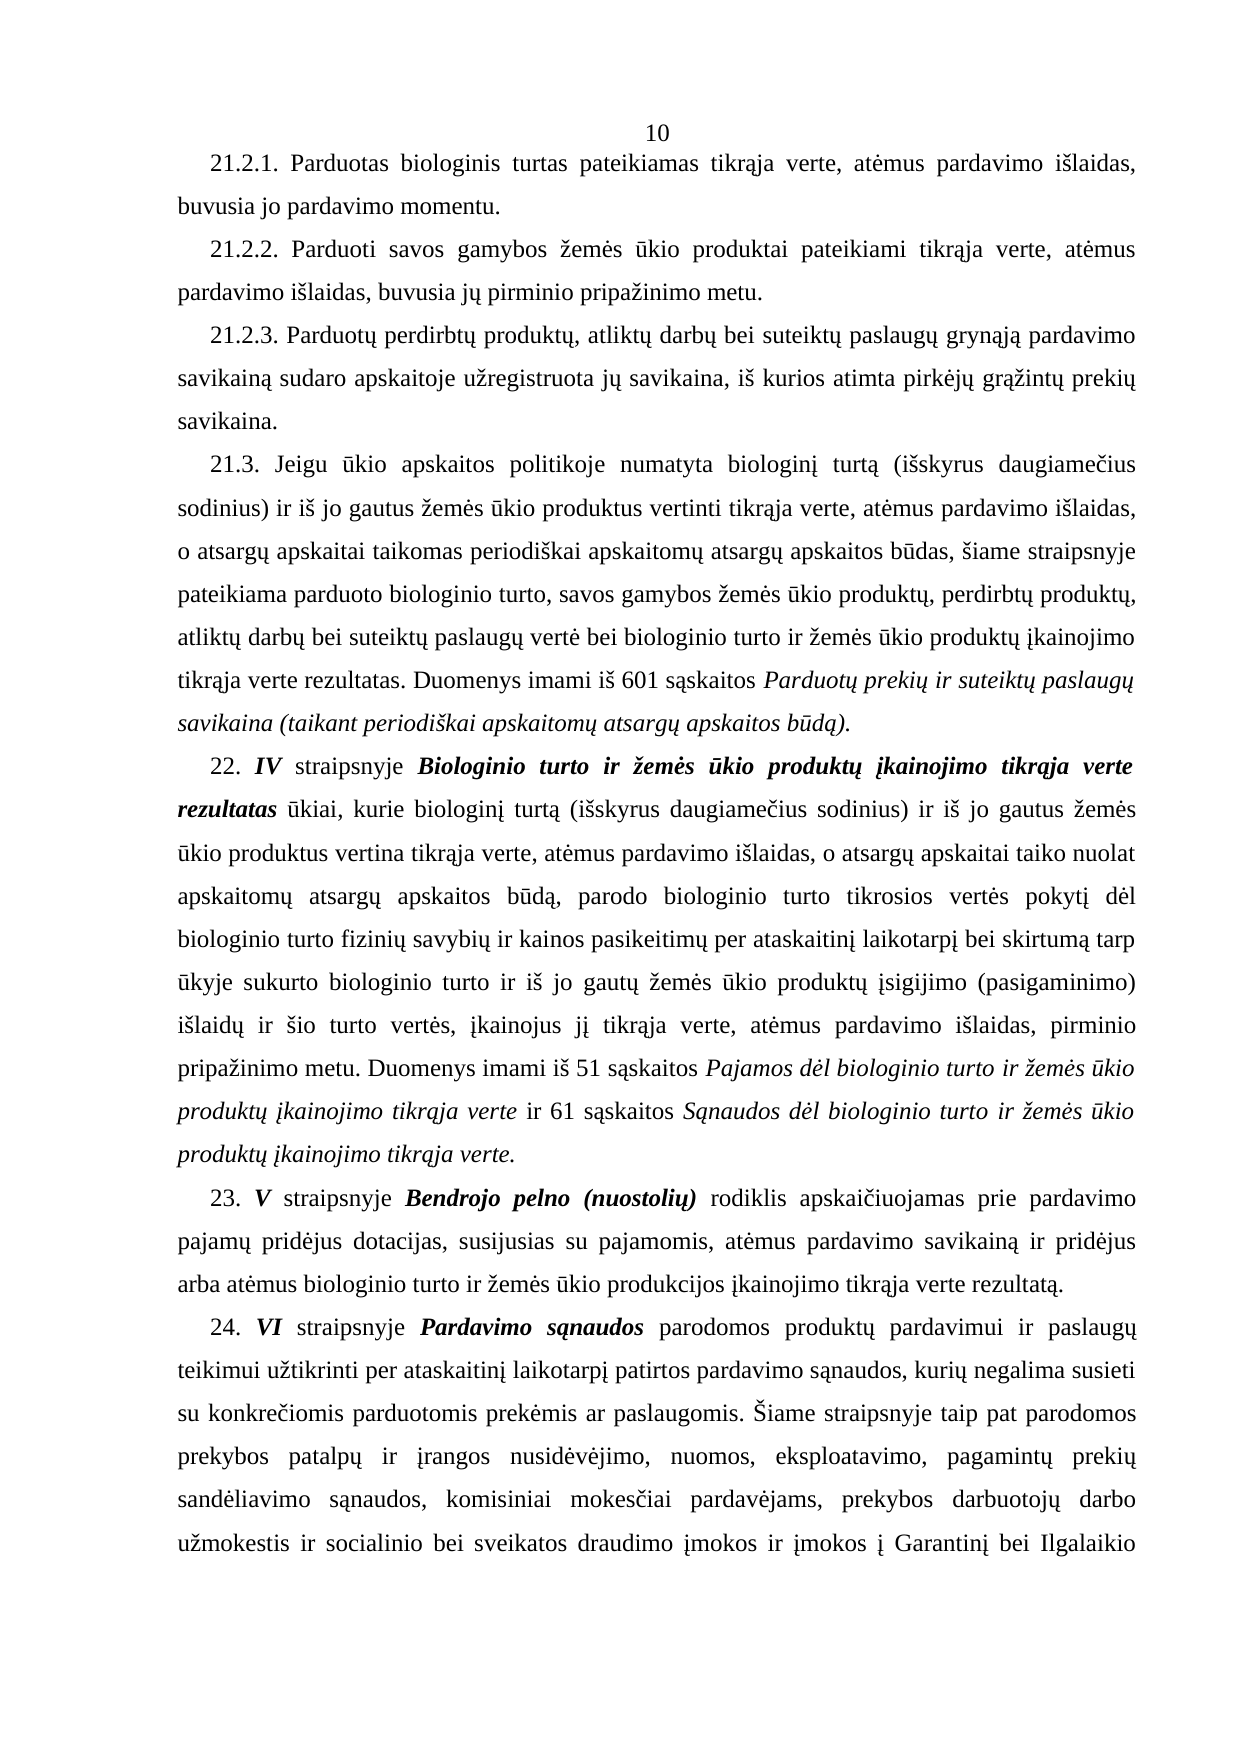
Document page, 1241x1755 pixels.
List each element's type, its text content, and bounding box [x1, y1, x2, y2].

text 21.2.3. Parduotų perdirbtų produktų, atliktų darbų bei suteiktų paslaugų grynąją pardavimo savikainą sudaro apskaitoje užregistruota jų savikaina, iš kurios atimta pirkėjų grąžintų prekių savikaina. [177, 320, 1137, 435]
text 22. IV straipsnyje Biologinio turto ir žemės ūkio produktų įkainojimo tikrąja verte rezultatas ūkiai, kurie biologinį turtą (išskyrus daugiamečius sodinius) ir iš jo gautus žemės ūkio produktus vertina tikrąja verte, atėmus pardavimo išlaidas, o atsargų apskaitai taiko nuolat apskaitomų atsargų apskaitos būdą, parodo biologinio turto tikrosios vertės pokytį dėl biologinio turto fizinių savybių ir kainos pasikeitimų per ataskaitinį laikotarpį bei skirtumą tarp ūkyje sukurto biologinio turto ir iš jo gautų žemės ūkio produktų įsigijimo (pasigaminimo) išlaidų ir šio turto vertės, įkainojus jį tikrąja verte, atėmus pardavimo išlaidas, pirminio pripažinimo metu. Duomenys imami iš 51 sąskaitos Pajamos dėl biologinio turto ir žemės ūkio produktų įkainojimo tikrąja verte ir 61 sąskaitos Sąnaudos dėl biologinio turto ir žemės ūkio produktų įkainojimo tikrąja verte. [177, 751, 1137, 1168]
text 23. V straipsnyje Bendrojo pelno (nuostolių) rodiklis apskaičiuojamas prie pardavimo pajamų pridėjus dotacijas, susijusias su pajamomis, atėmus pardavimo savikainą ir pridėjus arba atėmus biologinio turto ir žemės ūkio produkcijos įkainojimo tikrąja verte rezultatą. [177, 1183, 1137, 1298]
text 21.2.1. Parduotas biologinis turtas pateikiamas tikrąja verte, atėmus pardavimo išlaidas, buvusia jo pardavimo momentu. [177, 148, 1137, 219]
text 21.2.2. Parduoti savos gamybos žemės ūkio produktai pateikiami tikrąja verte, atėmus pardavimo išlaidas, buvusia jų pirminio pripažinimo metu. [177, 234, 1137, 306]
text 24. VI straipsnyje Pardavimo sąnaudos parodomos produktų pardavimui ir paslaugų teikimui užtikrinti per ataskaitinį laikotarpį patirtos pardavimo sąnaudos, kurių negalima susieti su konkrečiomis parduotomis prekėmis ar paslaugomis. Šiame straipsnyje taip pat parodomos prekybos patalpų ir įrangos nusidėvėjimo, nuomos, eksploatavimo, pagamintų prekių sandėliavimo sąnaudos, komisiniai mokesčiai pardavėjams, prekybos darbuotojų darbo užmokestis ir socialinio bei sveikatos draudimo įmokos ir įmokos į Garantinį bei Ilgalaikio [177, 1312, 1137, 1556]
text 21.3. Jeigu ūkio apskaitos politikoje numatyta biologinį turtą (išskyrus daugiamečius sodinius) ir iš jo gautus žemės ūkio produktus vertinti tikrąja verte, atėmus pardavimo išlaidas, o atsargų apskaitai taikomas periodiškai apskaitomų atsargų apskaitos būdas, šiame straipsnyje pateikiama parduoto biologinio turto, savos gamybos žemės ūkio produktų, perdirbtų produktų, atliktų darbų bei suteiktų paslaugų vertė bei biologinio turto ir žemės ūkio produktų įkainojimo tikrąja verte rezultatas. Duomenys imami iš 601 sąskaitos Parduotų prekių ir suteiktų paslaugų savikaina (taikant periodiškai apskaitomų atsargų apskaitos būdą). [177, 449, 1137, 737]
